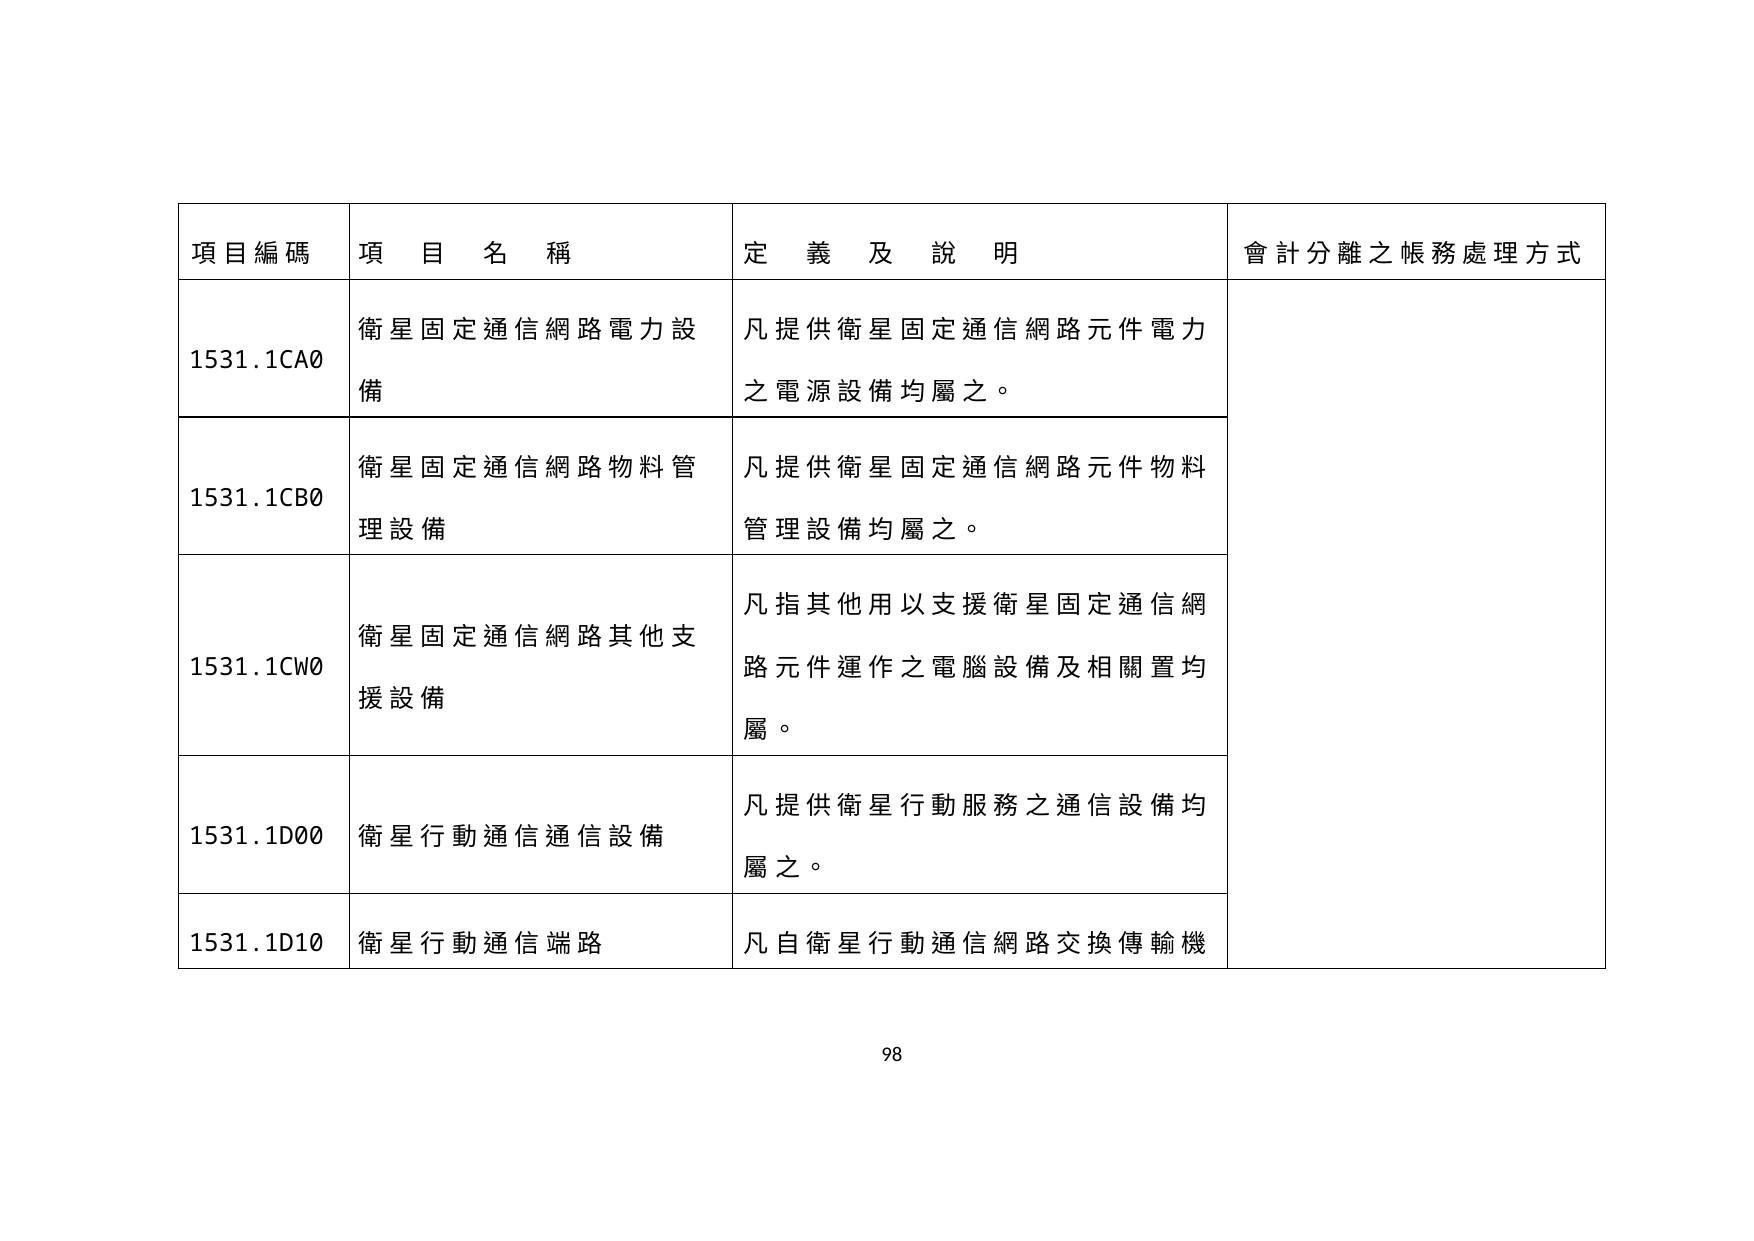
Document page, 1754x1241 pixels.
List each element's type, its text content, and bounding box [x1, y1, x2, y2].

table_header 會計分離之帳務處理方式 [1228, 204, 1605, 278]
table_cell [1228, 280, 1605, 968]
table_cell 1531.1CW0 [179, 555, 349, 755]
table_header 定 義 及 說 明 [733, 204, 1227, 278]
table_cell 凡自衛星行動通信網路交換傳輸機 [733, 894, 1227, 968]
table_cell 凡指其他用以支援衛星固定通信網路元件運作之電腦設備及相關置均屬。 [733, 555, 1227, 755]
table_cell 1531.1D10 [179, 894, 349, 968]
table_cell 衛星行動通信通信設備 [350, 756, 732, 893]
table_cell 衛星固定通信網路電力設備 [350, 280, 732, 416]
table_cell 1531.1CA0 [179, 280, 349, 416]
table_cell 衛星行動通信端路 [350, 894, 732, 968]
table_cell 1531.1D00 [179, 756, 349, 893]
table_cell 1531.1CB0 [179, 418, 349, 554]
table_cell 凡提供衛星固定通信網路元件電力之電源設備均屬之。 [733, 280, 1227, 416]
table_header 項 目 名 稱 [350, 204, 732, 278]
table_cell 衛星固定通信網路其他支援設備 [350, 555, 732, 755]
table_header 項目編碼 [179, 204, 349, 278]
table_cell 衛星固定通信網路物料管理設備 [350, 418, 732, 554]
table_cell 凡提供衛星行動服務之通信設備均屬之。 [733, 756, 1227, 893]
table_cell 凡提供衛星固定通信網路元件物料管理設備均屬之。 [733, 418, 1227, 554]
